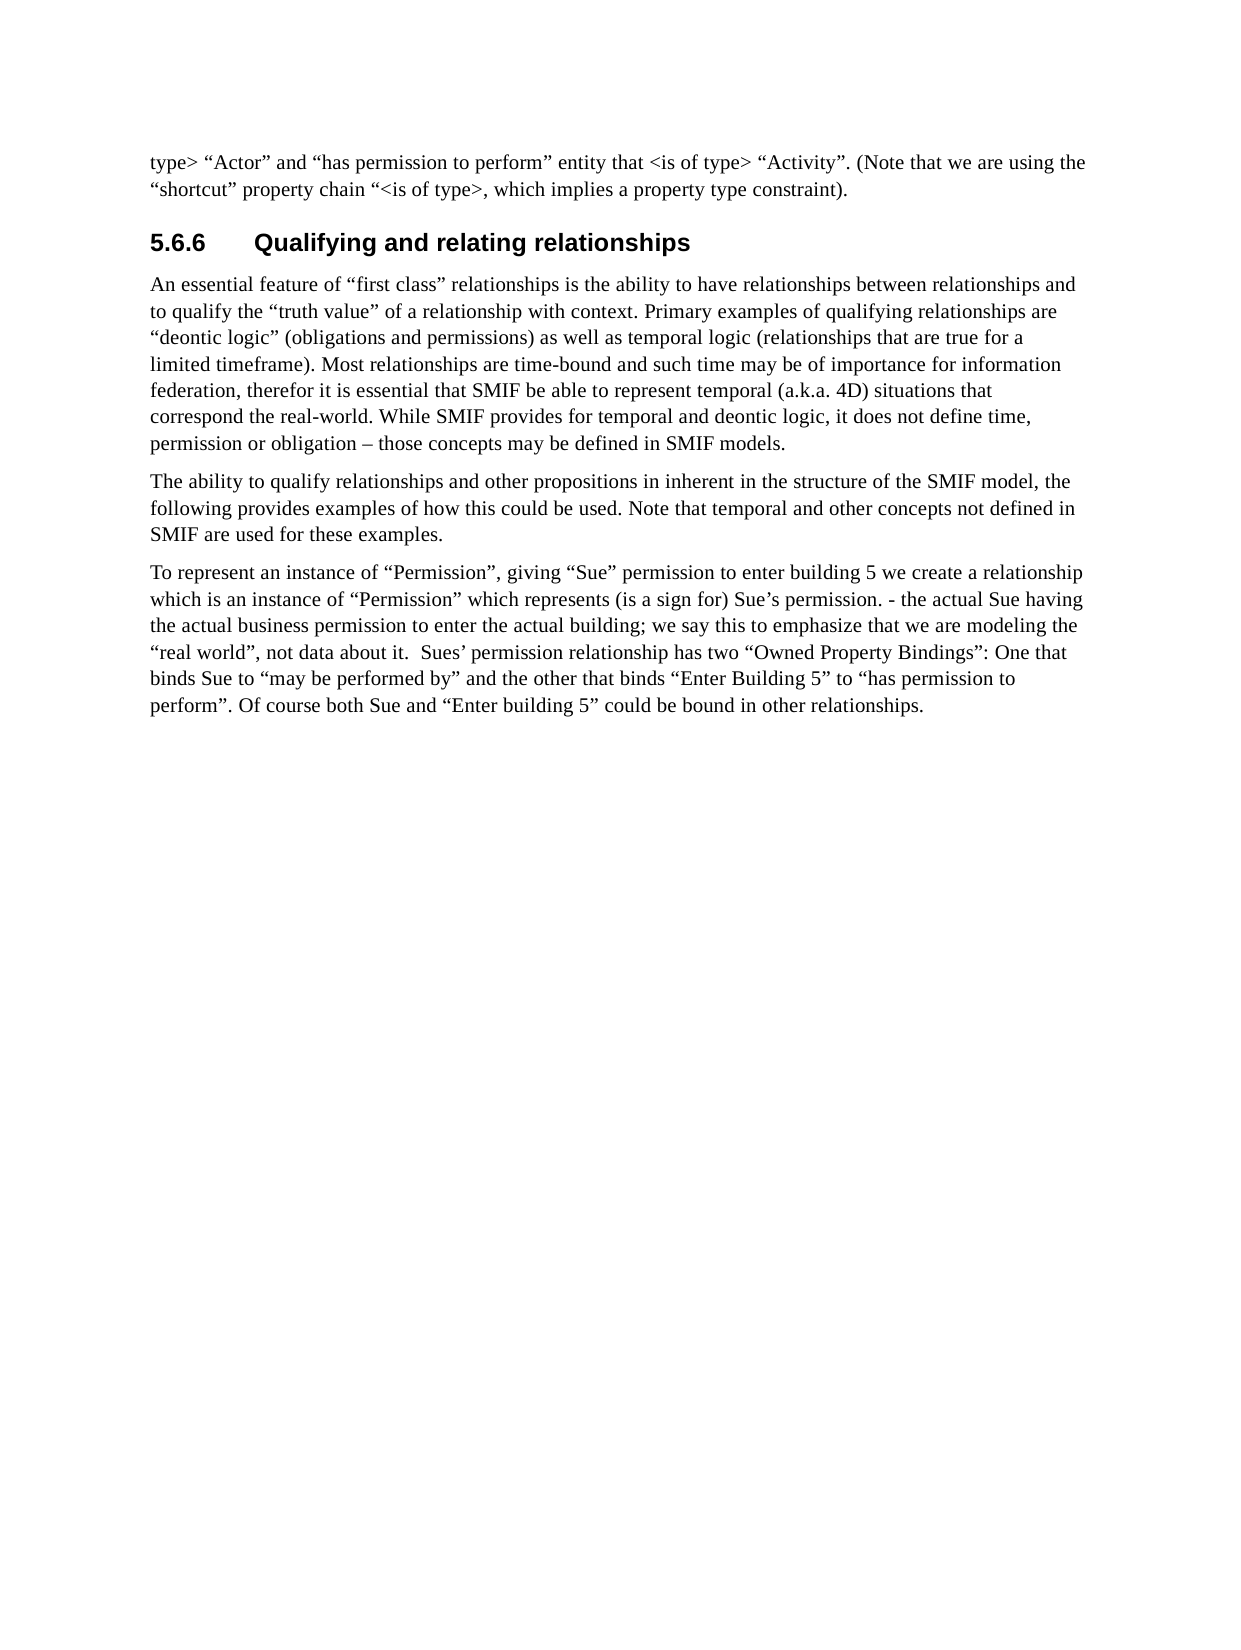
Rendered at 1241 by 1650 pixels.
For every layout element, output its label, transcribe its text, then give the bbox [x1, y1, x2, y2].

text To represent an instance of “Permission”, giving “Sue” permission to enter building 5 we create a relationship which is an instance of “Permission” which represents (is a sign for) Sue’s permission. - the actual Sue having the actual business permission to enter the actual building; we say this to emphasize that we are modeling the “real world”, not data about it. Sues’ permission relationship has two “Owned Property Bindings”: One that binds Sue to “may be performed by” and the other that binds “Enter Building 5” to “has permission to perform”. Of course both Sue and “Enter building 5” could be bound in other relationships. [150, 560, 1090, 716]
text An essential feature of “first class” relationships is the ability to have relationships between relationships and to qualify the “truth value” of a relationship with context. Primary examples of qualifying relationships are “deontic logic” (obligations and permissions) as well as temporal logic (relationships that are true for a limited timeframe). Most relationships are time-bound and such time may be of importance for information federation, therefor it is essential that SMIF be able to represent temporal (a.k.a. 4D) situations that correspond the real-world. While SMIF provides for temporal and deontic logic, it does not define time, permission or obligation – those concepts may be defined in SMIF models. [150, 272, 1090, 455]
text type> “Actor” and “has permission to perform” entity that <is of type> “Activity”. (Note that we are using the “shortcut” property chain “<is of type>, which implies a property type constraint). [150, 150, 1090, 201]
text The ability to qualify relationships and other propositions in inherent in the structure of the SMIF model, the following provides examples of how this could be used. Note that temporal and other concepts not defined in SMIF are used for these examples. [150, 469, 1090, 546]
subtitle Qualifying and relating relationships [150, 228, 1090, 257]
